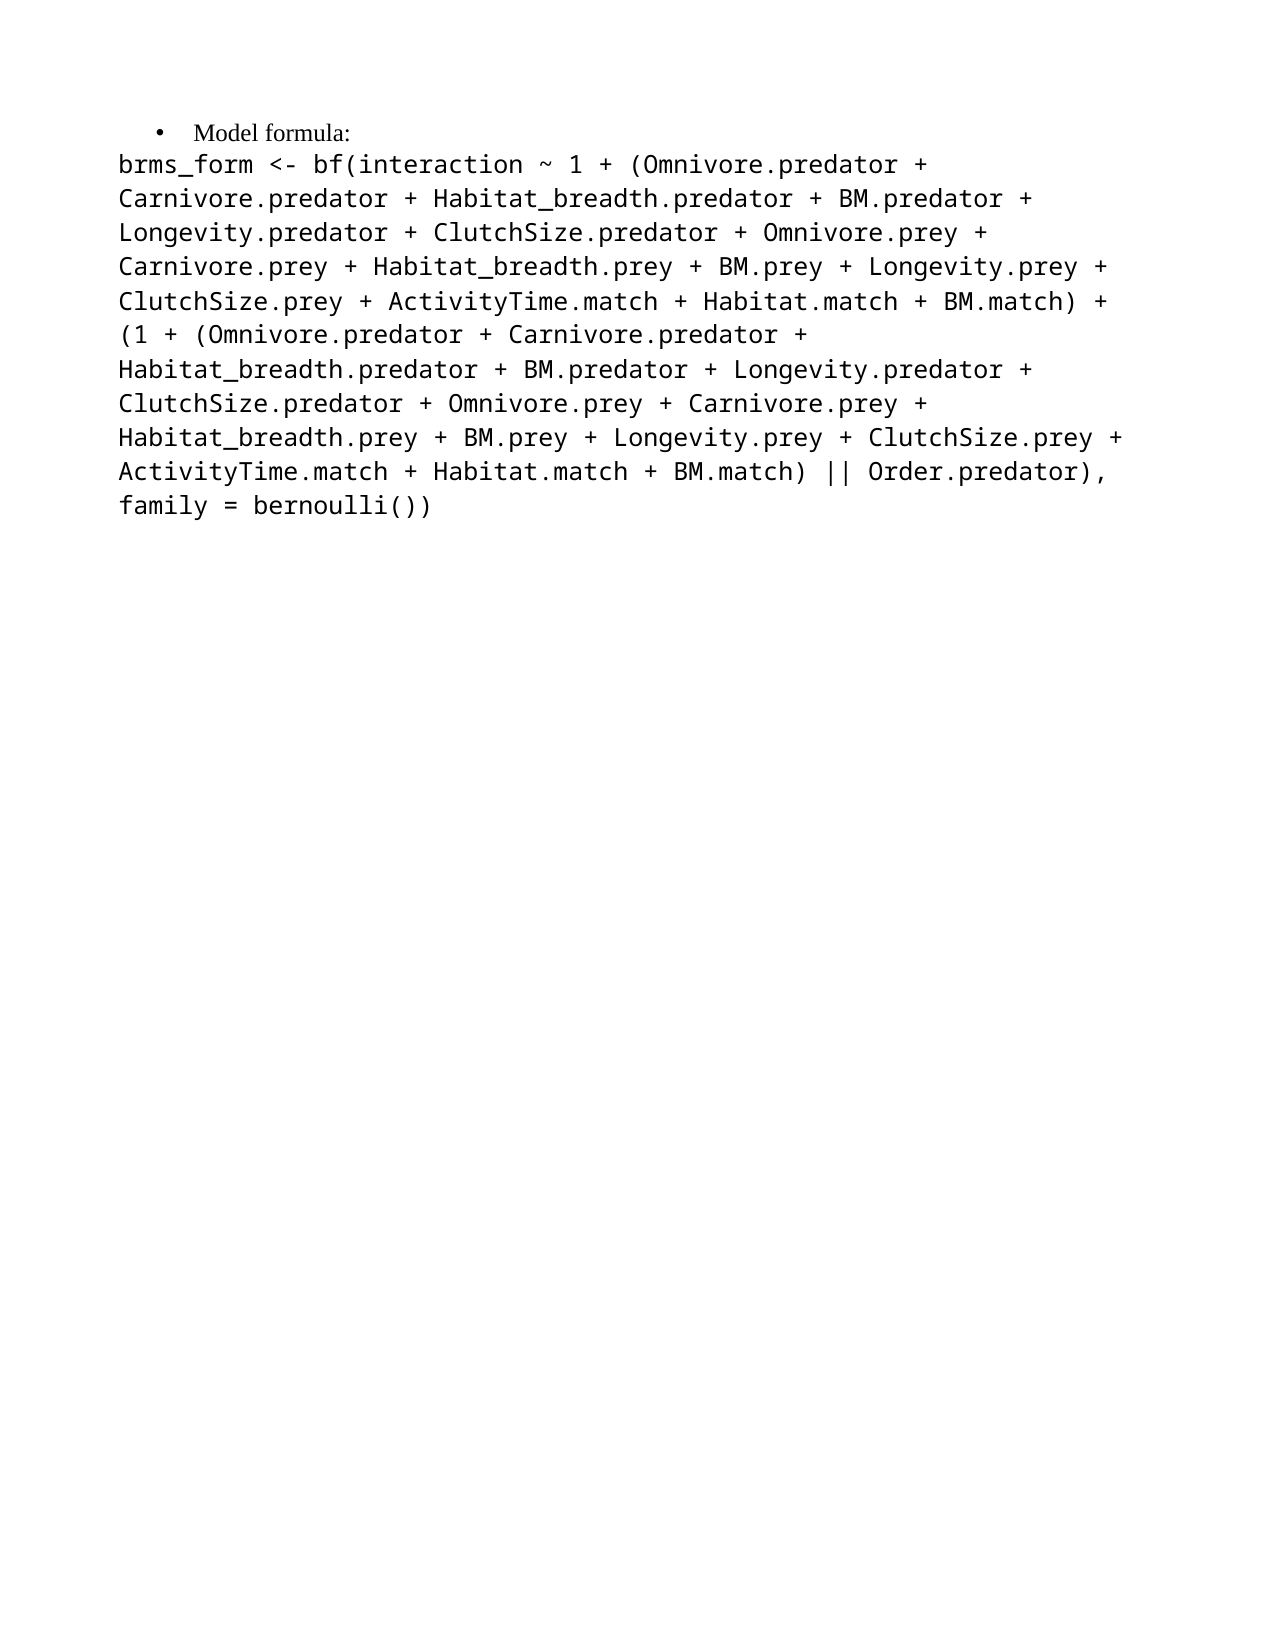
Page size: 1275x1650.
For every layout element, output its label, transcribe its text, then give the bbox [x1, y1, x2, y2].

text brms_form <- bf(interaction ~ 1 + (Omnivore.predator + Carnivore.predator + Habitat_breadth.predator + BM.predator + Longevity.predator + ClutchSize.predator + Omnivore.prey + Carnivore.prey + Habitat_breadth.prey + BM.prey + Longevity.prey + ClutchSize.prey + ActivityTime.match + Habitat.match + BM.match) + (1 + (Omnivore.predator + Carnivore.predator + Habitat_breadth.predator + BM.predator + Longevity.predator + ClutchSize.predator + Omnivore.prey + Carnivore.prey + Habitat_breadth.prey + BM.prey + Longevity.prey + ClutchSize.prey + ActivityTime.match + Habitat.match + BM.match) || Order.predator), family = bernoulli()) [118, 147, 1157, 522]
list Model formula: [156, 118, 1157, 147]
